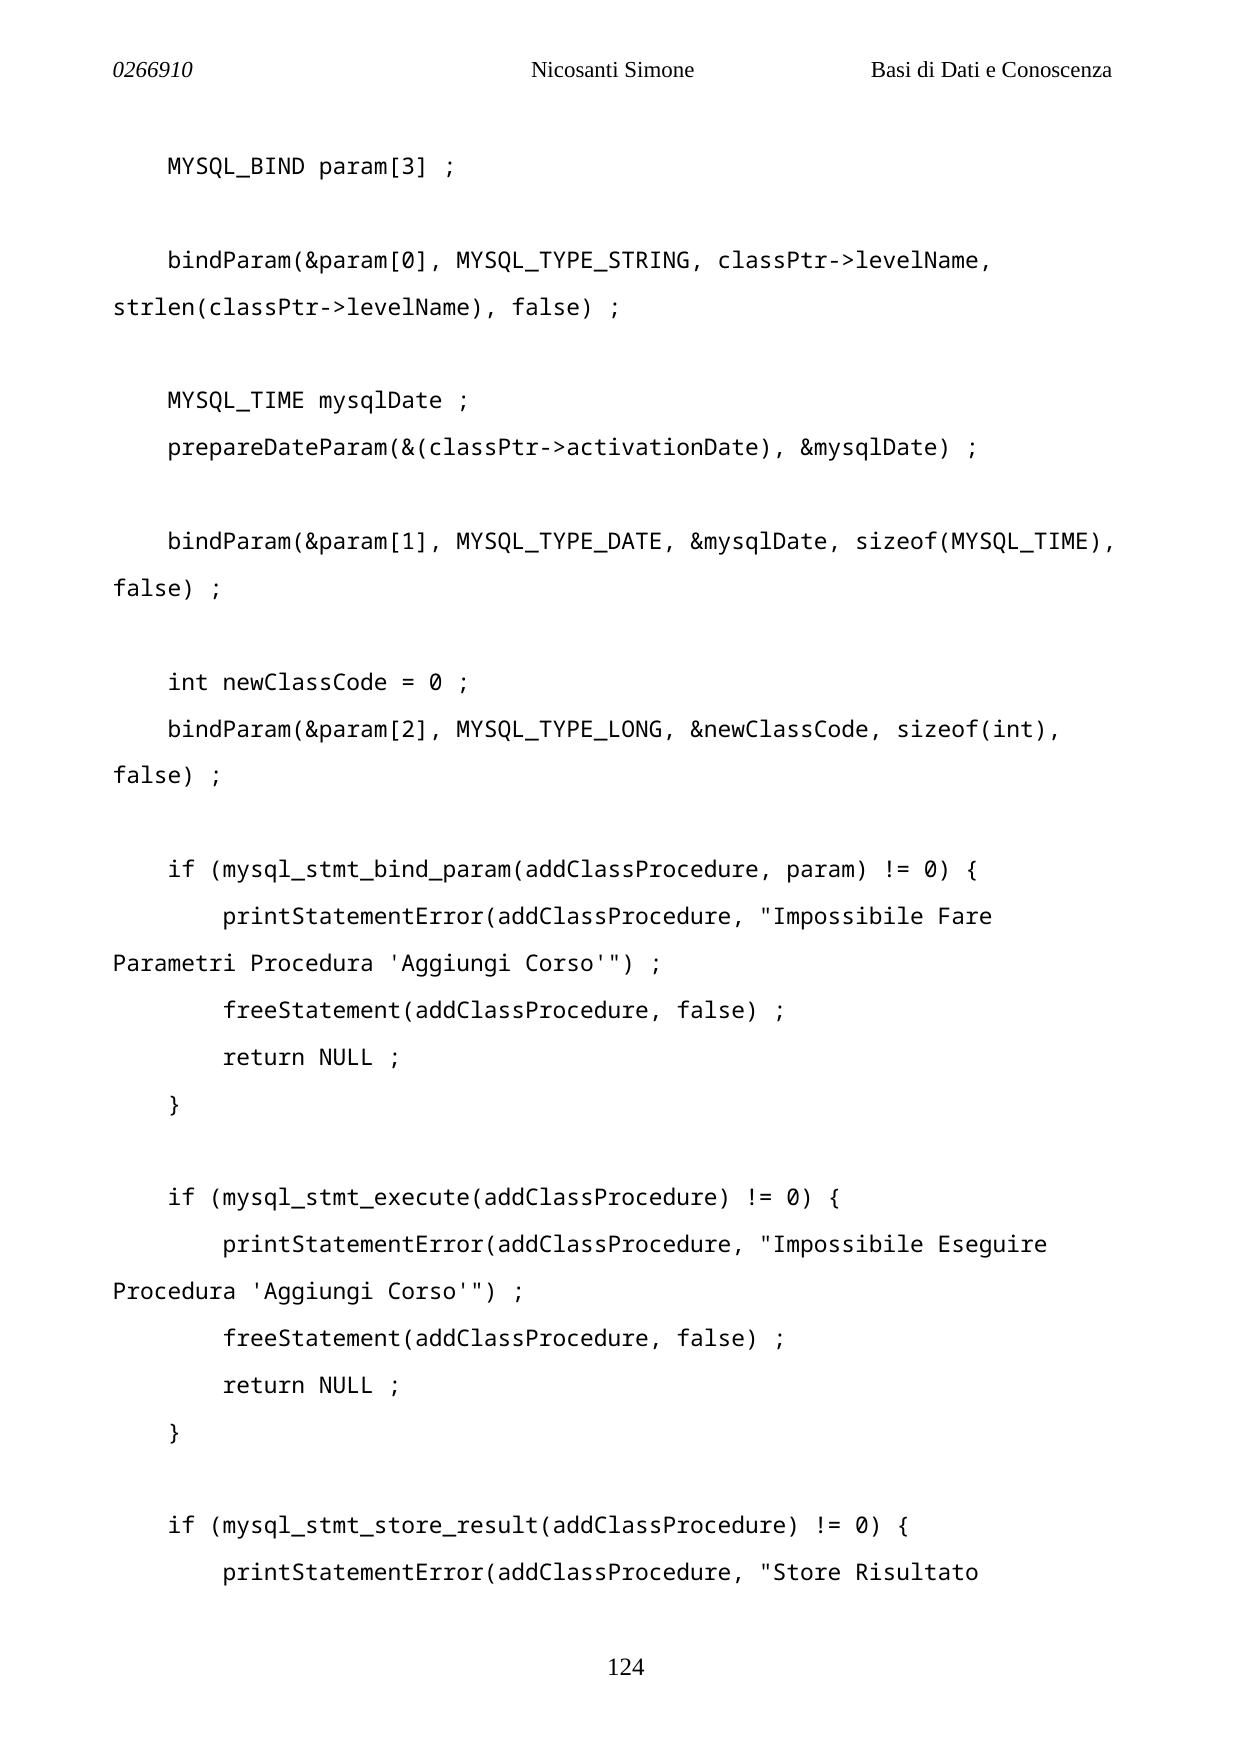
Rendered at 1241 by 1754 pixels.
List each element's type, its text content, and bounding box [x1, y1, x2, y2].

text if (mysql_stmt_execute(addClassProcedure) != 0) { [112, 1181, 1128, 1212]
text MYSQL_TIME mysqlDate ; [112, 384, 1128, 416]
text bindParam(&param[2], MYSQL_TYPE_LONG, &newClassCode, sizeof(int), false) ; [112, 712, 1128, 791]
text prepareDateParam(&(classPtr->activationDate), &mysqlDate) ; [112, 431, 1128, 462]
text freeStatement(addClassProcedure, false) ; [112, 994, 1128, 1025]
text } [112, 1087, 1128, 1119]
text if (mysql_stmt_bind_param(addClassProcedure, param) != 0) { [112, 853, 1128, 884]
text printStatementError(addClassProcedure, "Impossibile Eseguire Procedura 'Aggiungi Corso'") ; [112, 1228, 1128, 1306]
text MYSQL_BIND param[3] ; [112, 150, 1128, 181]
text return NULL ; [112, 1041, 1128, 1072]
text printStatementError(addClassProcedure, "Store Risultato [112, 1556, 1128, 1587]
text bindParam(&param[0], MYSQL_TYPE_STRING, classPtr->levelName, strlen(classPtr->levelName), false) ; [112, 244, 1128, 322]
text if (mysql_stmt_store_result(addClassProcedure) != 0) { [112, 1509, 1128, 1541]
text return NULL ; [112, 1369, 1128, 1400]
text } [112, 1416, 1128, 1447]
text int newClassCode = 0 ; [112, 666, 1128, 697]
text bindParam(&param[1], MYSQL_TYPE_DATE, &mysqlDate, sizeof(MYSQL_TIME), false) ; [112, 525, 1128, 603]
text freeStatement(addClassProcedure, false) ; [112, 1322, 1128, 1353]
text printStatementError(addClassProcedure, "Impossibile Fare Parametri Procedura 'Aggiungi Corso'") ; [112, 900, 1128, 978]
